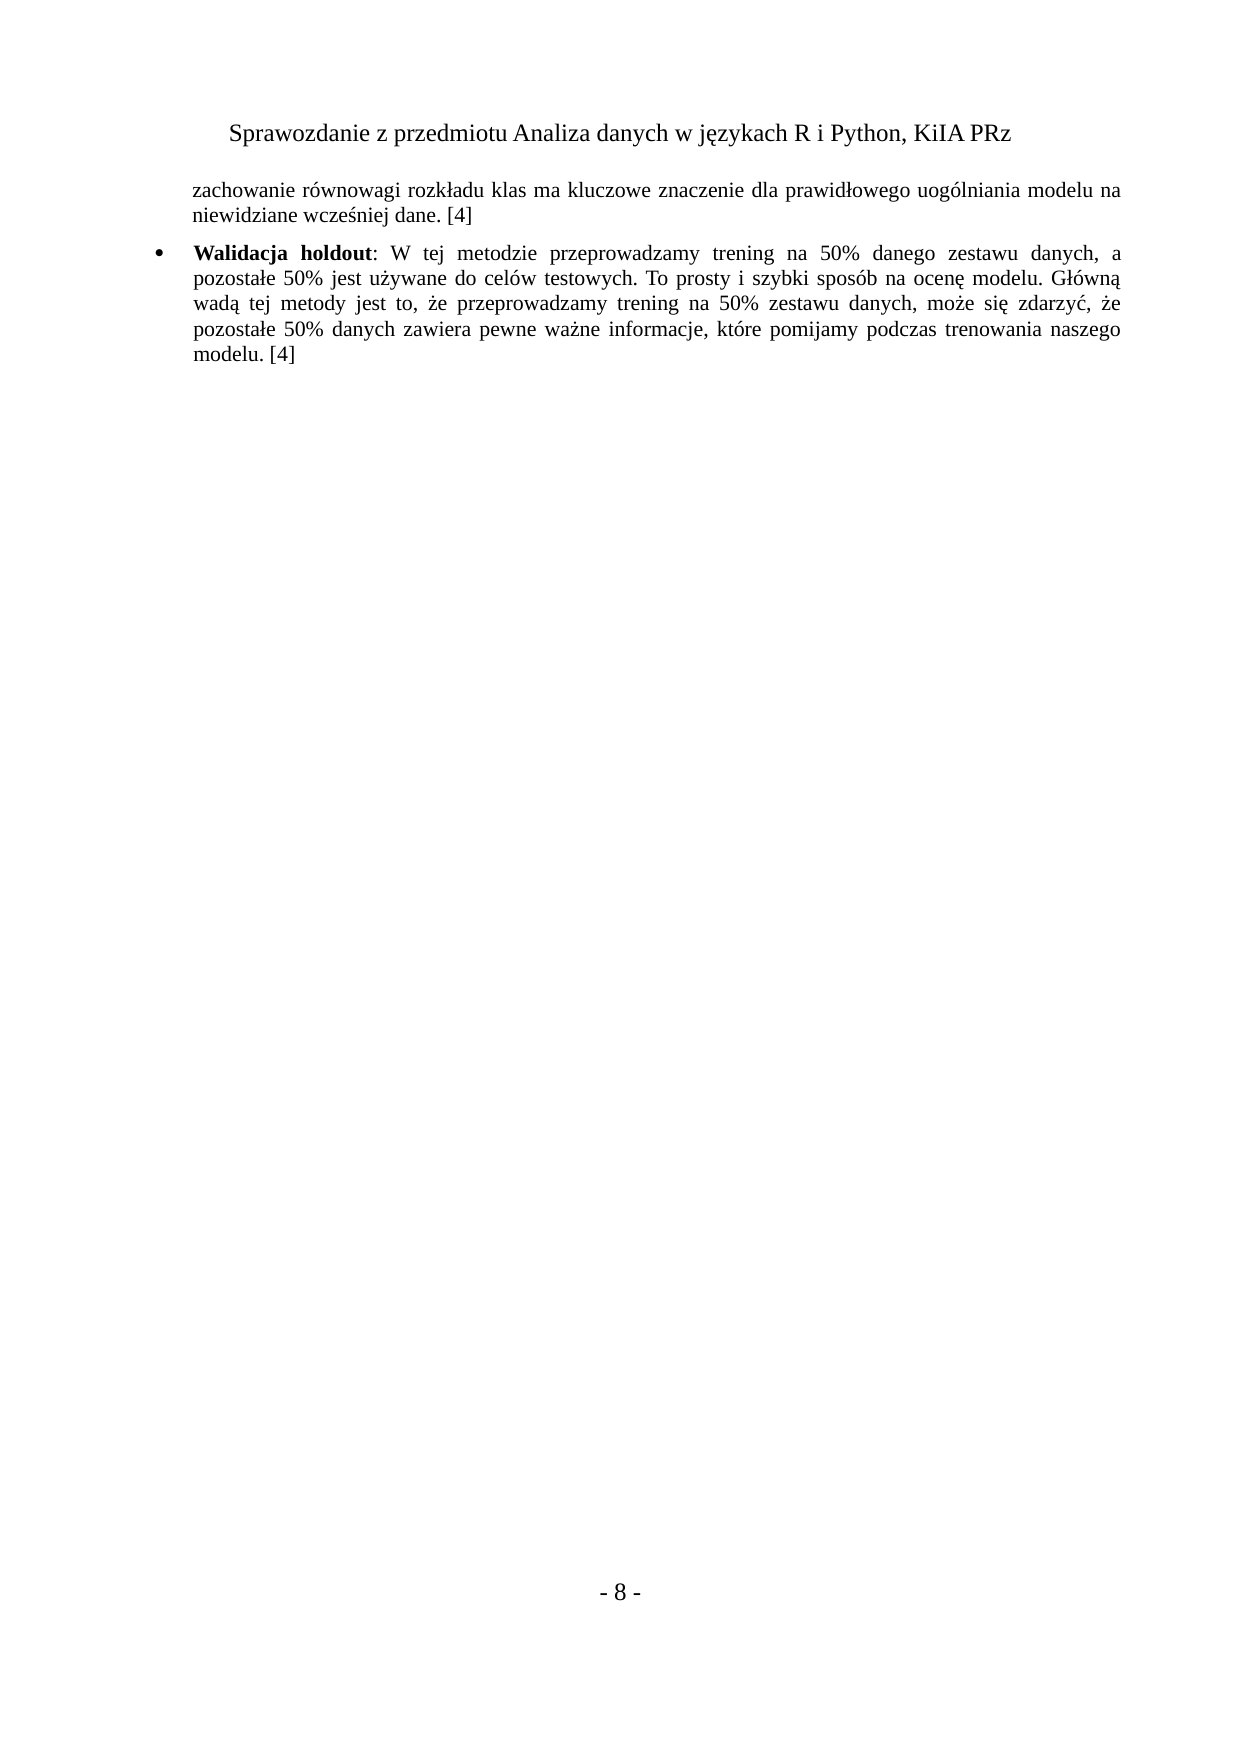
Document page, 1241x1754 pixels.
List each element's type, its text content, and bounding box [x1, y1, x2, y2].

list Walidacja holdout: W tej metodzie przeprowadzamy trening na 50% danego zestawu danych, a pozostałe 50% jest używane do celów testowych. To prosty i szybki sposób na ocenę modelu. Główną wadą tej metody jest to, że przeprowadzamy trening na 50% zestawu danych, może się zdarzyć, że pozostałe 50% danych zawiera pewne ważne informacje, które pomijamy podczas trenowania naszego modelu. [4] [156, 240, 1122, 366]
text zachowanie równowagi rozkładu klas ma kluczowe znaczenie dla prawidłowego uogólniania modelu na niewidziane wcześniej dane. [4] [192, 177, 1122, 227]
